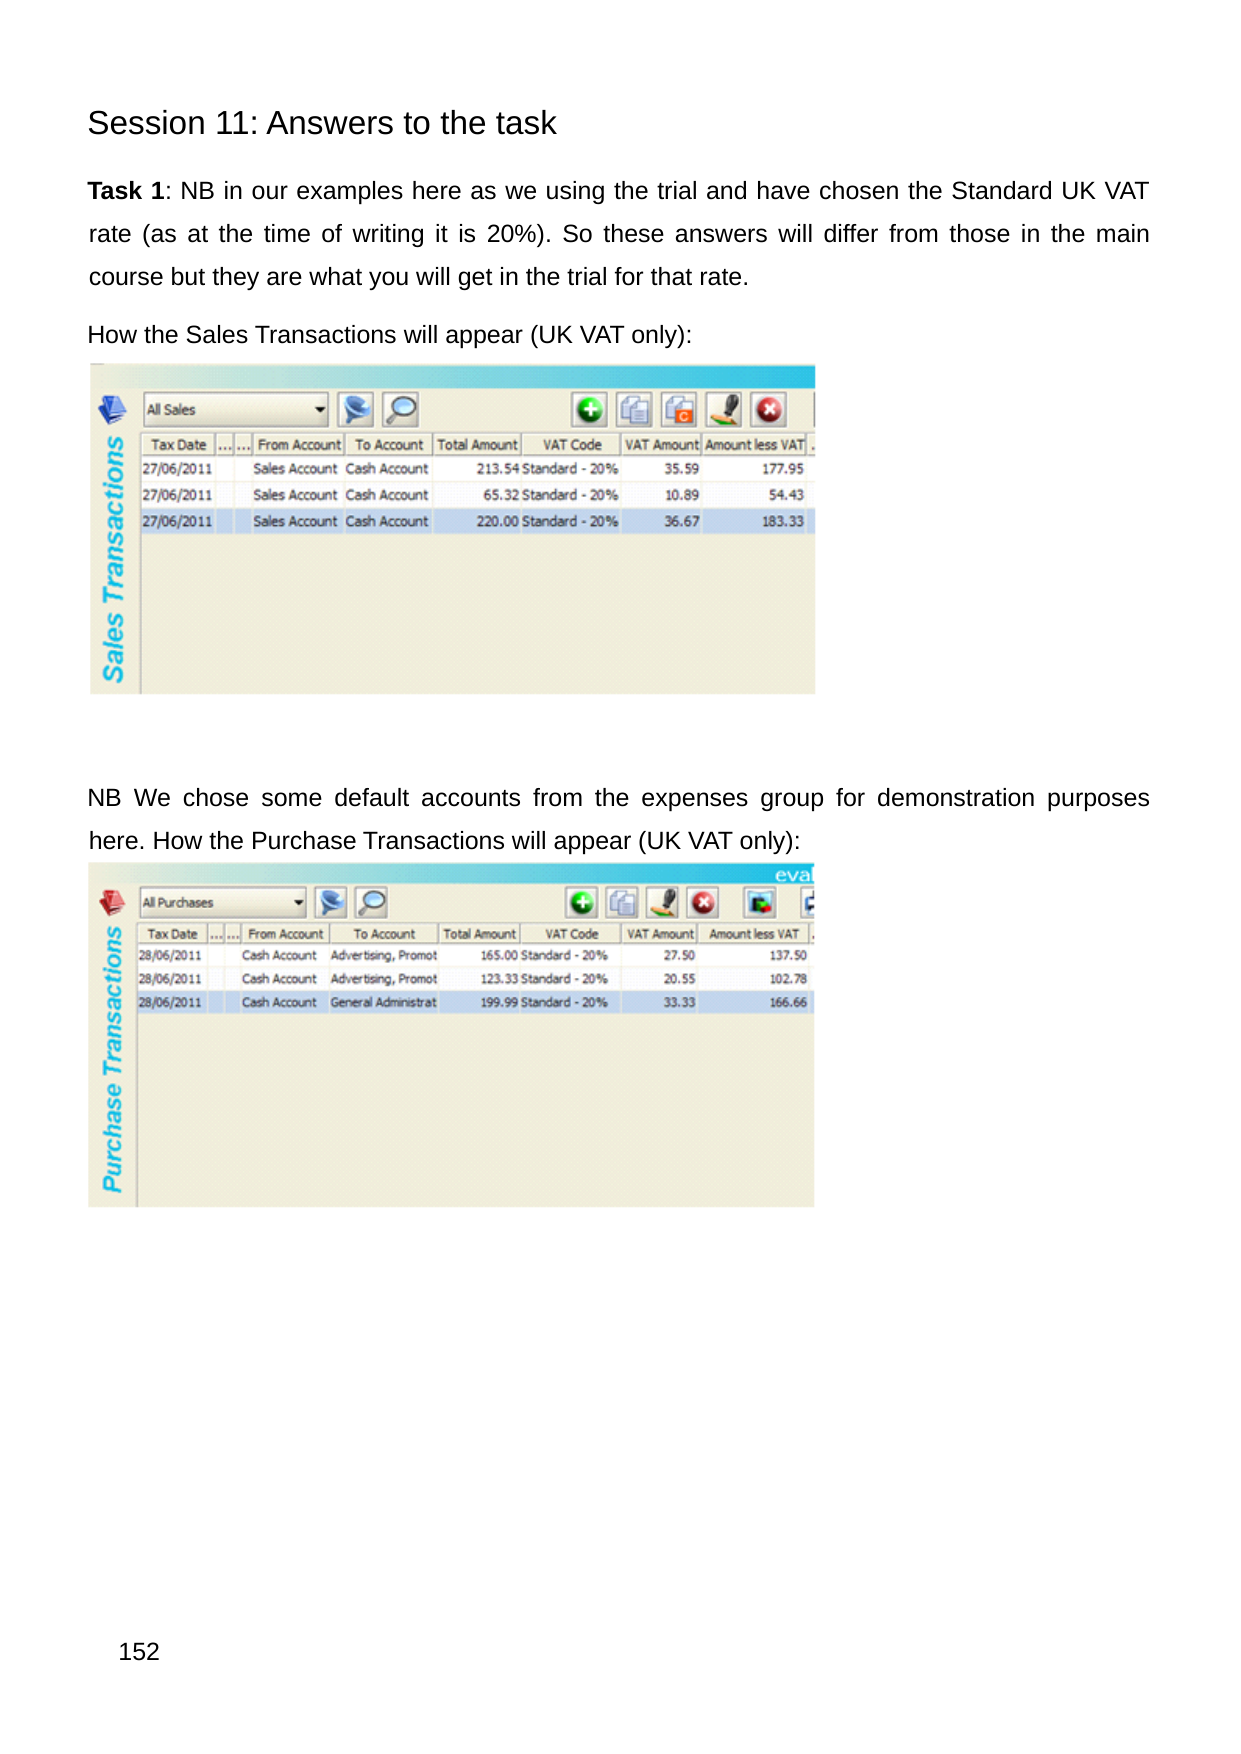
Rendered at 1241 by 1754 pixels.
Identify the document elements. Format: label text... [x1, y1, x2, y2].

text NB We chose some default accounts from the expenses group for demonstration purposes here. How the Purchase Transactions will appear (UK VAT only): [87, 783, 1152, 855]
text Session 11: Answers to the task [87, 103, 1152, 142]
text Task 1: NB in our examples here as we using the trial and have chosen the Standard UK VAT rate (as at the time of writing it is 20%). So these answers will differ from those in the main course but they are what you will get in the trial for that rate. [87, 176, 1152, 291]
picture [89, 363, 817, 696]
picture [87, 861, 816, 1209]
text How the Sales Transactions will appear (UK VAT only): [87, 320, 1152, 349]
